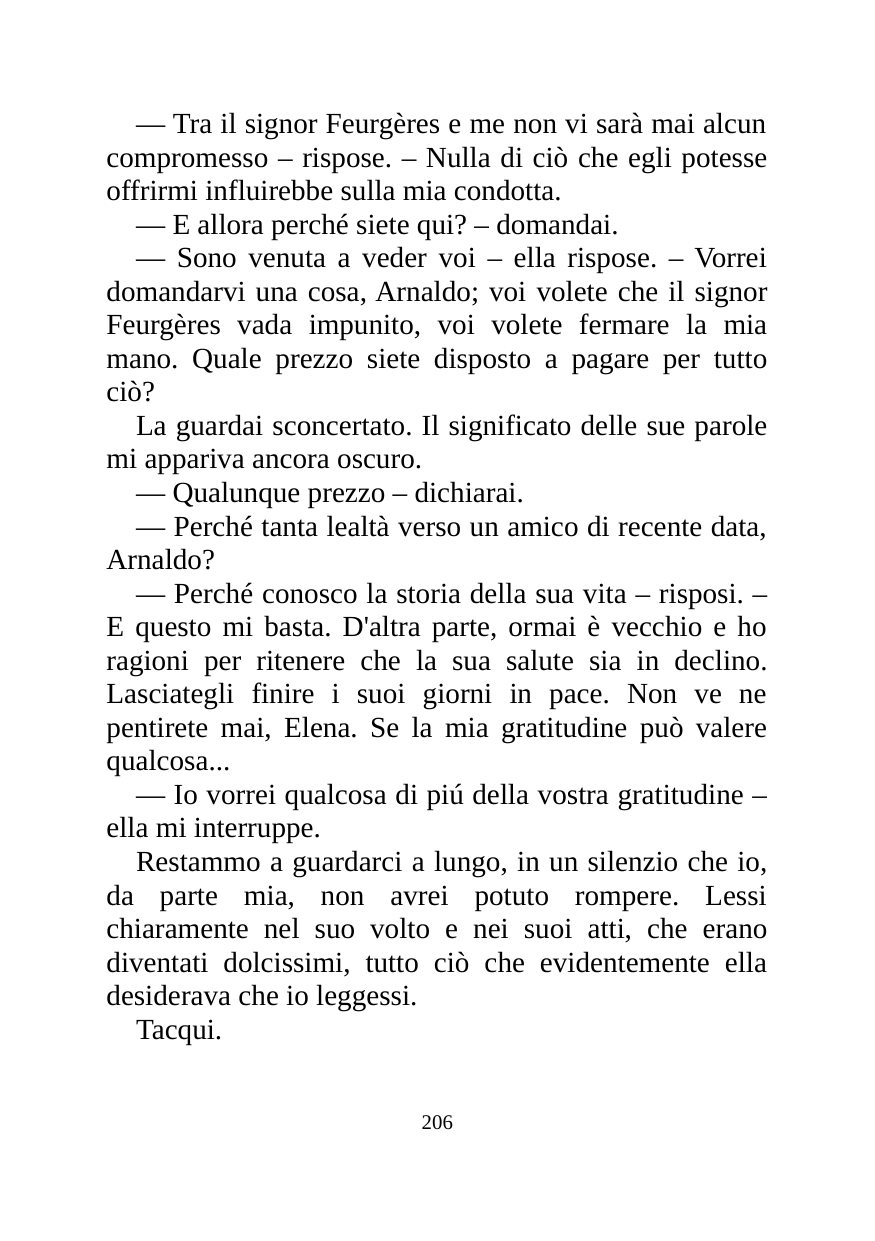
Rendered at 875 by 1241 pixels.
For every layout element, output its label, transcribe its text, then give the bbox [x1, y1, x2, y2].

text Restammo a guardarci a lungo, in un silenzio che io, da parte mia, non avrei potuto rompere. Lessi chiaramente nel suo volto e nei suoi atti, che erano diventati dolcissimi, tutto ciò che evidentemente ella desiderava che io leggessi. [106, 844, 768, 1012]
text — Perché tanta lealtà verso un amico di recente data, Arnaldo? [106, 509, 768, 576]
text — Sono venuta a veder voi – ella rispose. – Vorrei domandarvi una cosa, Arnaldo; voi volete che il signor Feurgères vada impunito, voi volete fermare la mia mano. Quale prezzo siete disposto a pagare per tutto ciò? [106, 240, 768, 408]
text — Tra il signor Feurgères e me non vi sarà mai alcun compromesso – rispose. – Nulla di ciò che egli potesse offrirmi influirebbe sulla mia condotta. [106, 106, 768, 207]
text — Perché conosco la storia della sua vita – risposi. – E questo mi basta. D'altra parte, ormai è vecchio e ho ragioni per ritenere che la sua salute sia in declino. Lasciategli finire i suoi giorni in pace. Non ve ne pentirete mai, Elena. Se la mia gratitudine può valere qualcosa... [106, 576, 768, 777]
text La guardai sconcertato. Il significato delle sue parole mi appariva ancora oscuro. [106, 408, 768, 475]
text Tacqui. [106, 1012, 768, 1045]
text — Qualunque prezzo – dichiarai. [106, 475, 768, 509]
text — E allora perché siete qui? – domandai. [106, 207, 768, 240]
text — Io vorrei qualcosa di piú della vostra gratitudine – ella mi interruppe. [106, 777, 768, 844]
